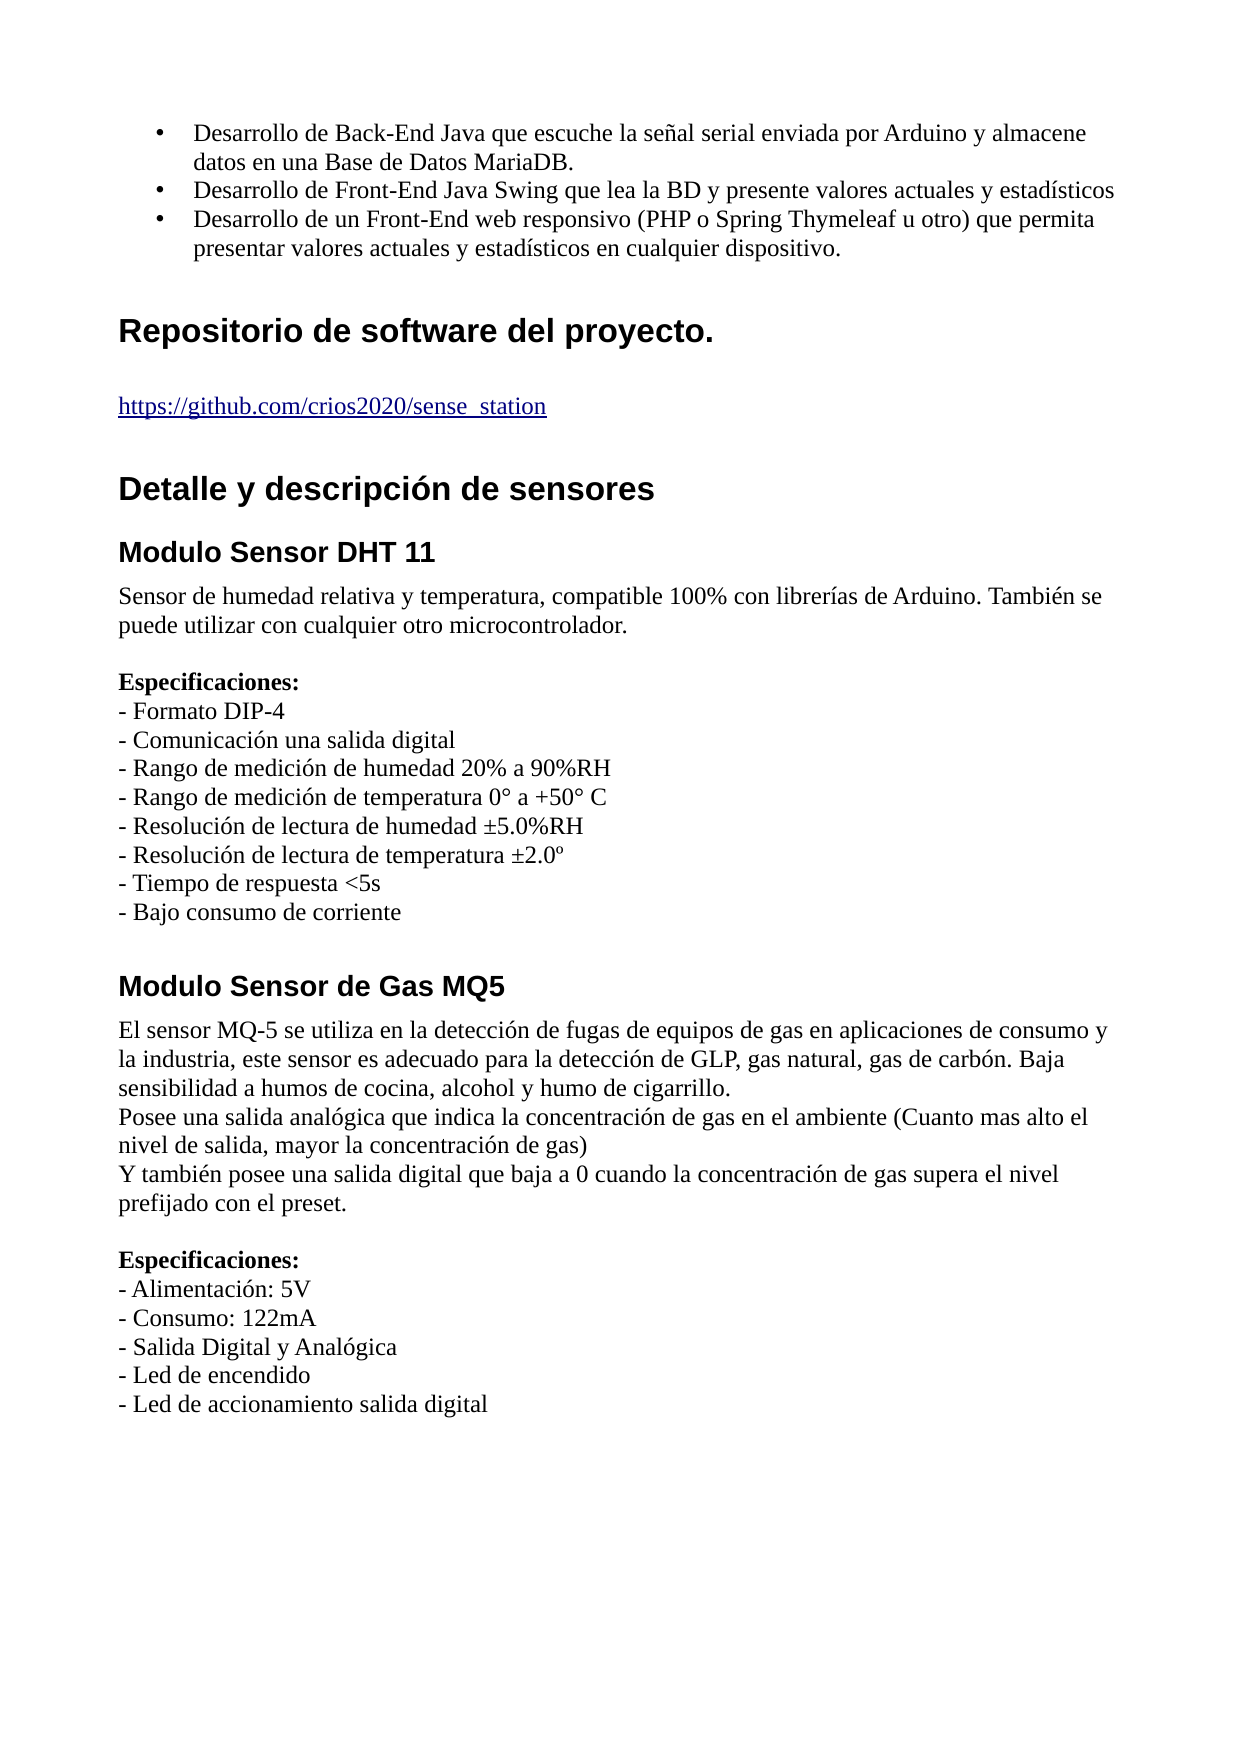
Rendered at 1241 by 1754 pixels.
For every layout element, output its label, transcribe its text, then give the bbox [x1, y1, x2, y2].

list Desarrollo de Back-End Java que escuche la señal serial enviada por Arduino y almacene datos en una Base de Datos MariaDB. [156, 118, 1122, 176]
text Y también posee una salida digital que baja a 0 cuando la concentración de gas supera el nivel prefijado con el preset. [118, 1159, 1122, 1217]
subtitle Detalle y descripción de sensores [118, 469, 1122, 508]
list Desarrollo de Front-End Java Swing que lea la BD y presente valores actuales y estadísticos [156, 176, 1122, 204]
text Posee una salida analógica que indica la concentración de gas en el ambiente (Cuanto mas alto el nivel de salida, mayor la concentración de gas) [118, 1102, 1122, 1159]
subtitle Repositorio de software del proyecto. [118, 311, 1122, 350]
text - Tiempo de respuesta <5s [118, 868, 1122, 897]
text - Bajo consumo de corriente [118, 897, 1122, 926]
text - Rango de medición de temperatura 0° a +50° C [118, 782, 1122, 811]
text - Resolución de lectura de temperatura ±2.0º [118, 840, 1122, 868]
text Especificaciones: [118, 667, 1122, 696]
text El sensor MQ-5 se utiliza en la detección de fugas de equipos de gas en aplicaciones de consumo y la industria, este sensor es adecuado para la detección de GLP, gas natural, gas de carbón. Baja sensibilidad a humos de cocina, alcohol y humo de cigarrillo. [118, 1015, 1122, 1102]
subtitle Modulo Sensor de Gas MQ5 [118, 969, 1122, 1003]
text - Resolución de lectura de humedad ±5.0%RH [118, 811, 1122, 840]
text Sensor de humedad relativa y temperatura, compatible 100% con librerías de Arduino. También se puede utilizar con cualquier otro microcontrolador. [118, 581, 1122, 638]
text - Formato DIP-4 [118, 696, 1122, 725]
text - Rango de medición de humedad 20% a 90%RH [118, 753, 1122, 782]
text - Alimentación: 5V [118, 1274, 1122, 1303]
text - Led de accionamiento salida digital [118, 1389, 1122, 1418]
text - Salida Digital y Analógica [118, 1332, 1122, 1360]
text - Consumo: 122mA [118, 1303, 1122, 1332]
text - Comunicación una salida digital [118, 725, 1122, 753]
subtitle Modulo Sensor DHT 11 [118, 535, 1122, 568]
list Desarrollo de un Front-End web responsivo (PHP o Spring Thymeleaf u otro) que permita presentar valores actuales y estadísticos en cualquier dispositivo. [156, 204, 1122, 262]
text https://github.com/crios2020/sense_station [118, 391, 1122, 420]
text - Led de encendido [118, 1360, 1122, 1389]
text Especificaciones: [118, 1245, 1122, 1274]
